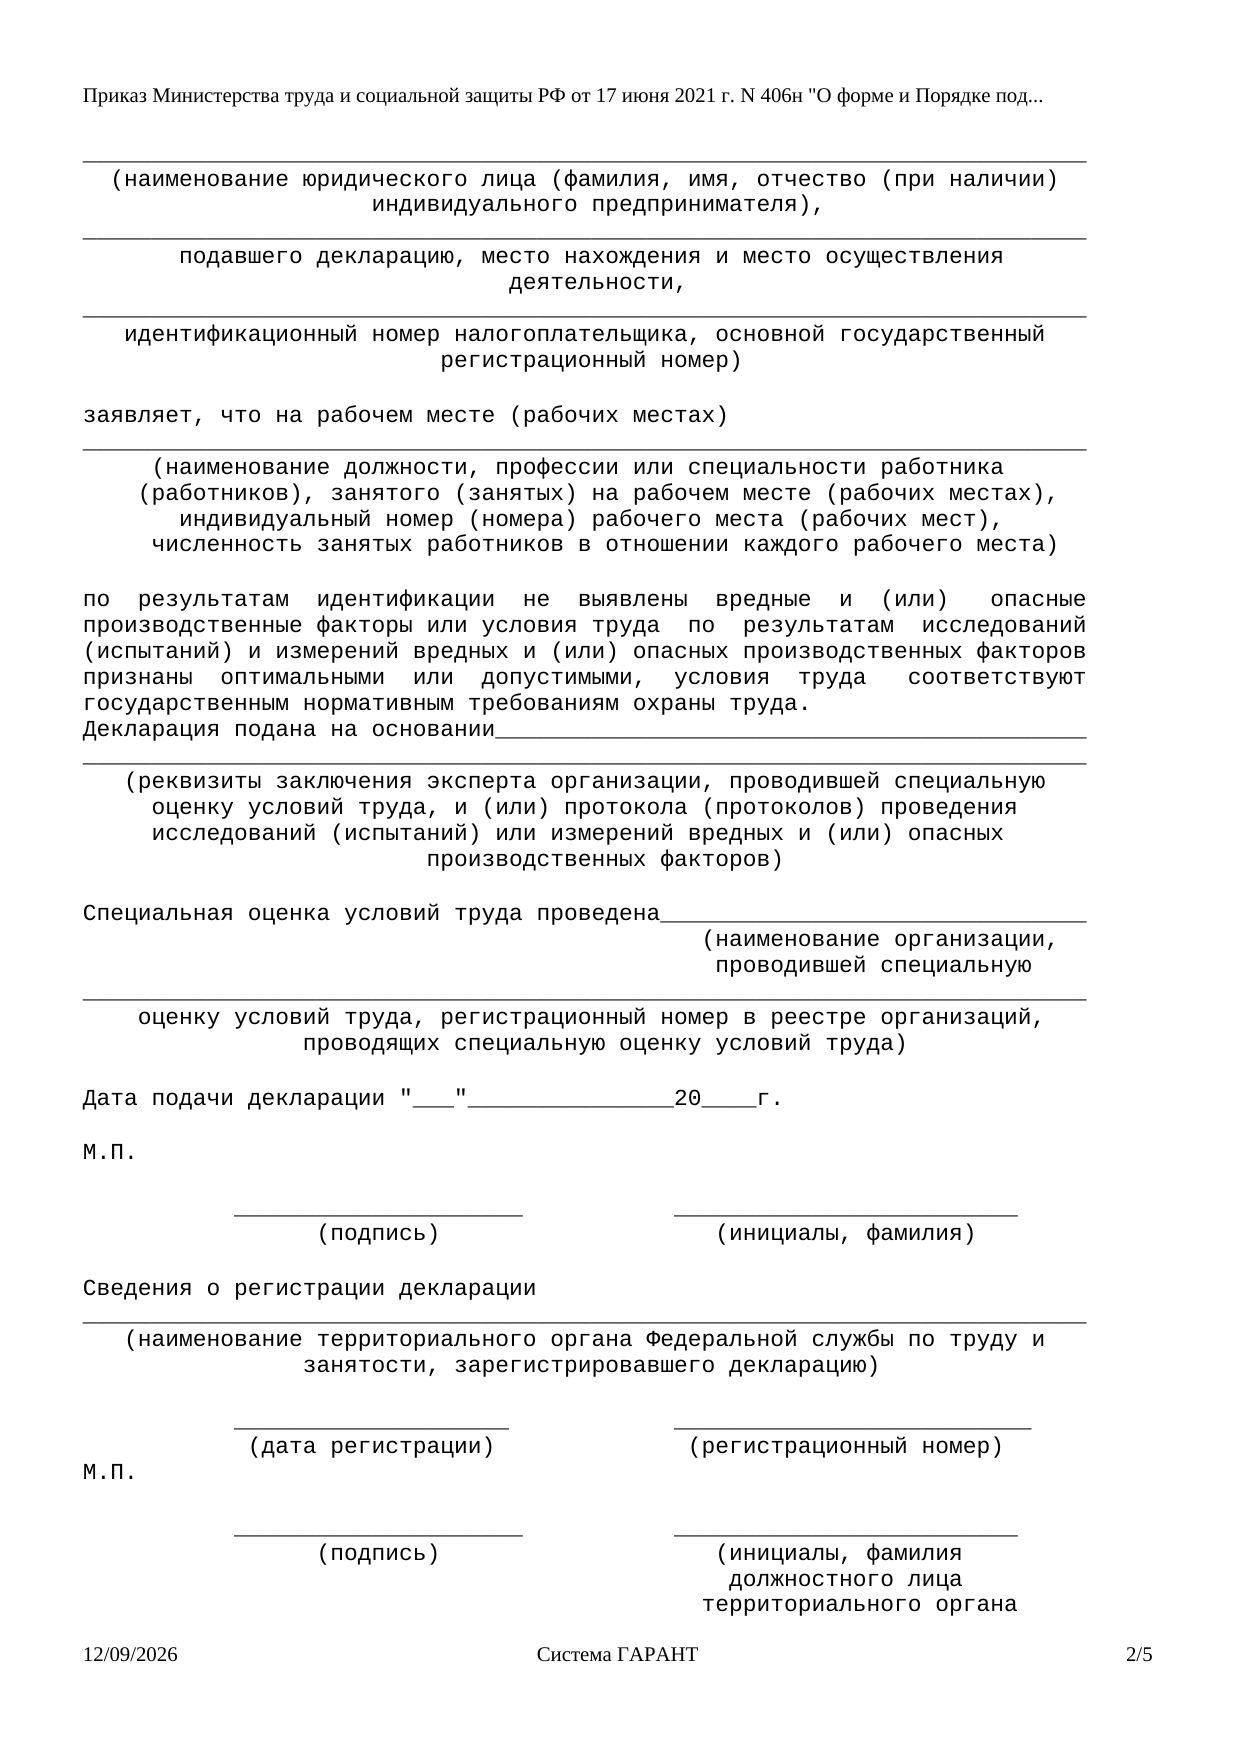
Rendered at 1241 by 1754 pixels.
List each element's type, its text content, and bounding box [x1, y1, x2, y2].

text индивидуальный номер (номера) рабочего места (рабочих мест), [83, 507, 1157, 533]
text _________________________________________________________________________ [83, 141, 1157, 167]
text _________________________________________________________________________ [83, 429, 1157, 455]
text (наименование территориального органа Федеральной службы по труду и [83, 1328, 1157, 1354]
text занятости, зарегистрировавшего декларацию) [83, 1354, 1157, 1380]
text (подпись) (инициалы, фамилия [83, 1541, 1157, 1567]
text (испытаний) и измерений вредных и (или) опасных производственных факторов [83, 639, 1157, 665]
text деятельности, [83, 271, 1157, 297]
text ____________________ __________________________ [83, 1408, 1157, 1434]
text _____________________ _________________________ [83, 1195, 1157, 1221]
text Сведения о регистрации декларации [83, 1276, 1157, 1302]
text _________________________________________________________________________ [83, 743, 1157, 769]
text производственные факторы или условия труда по результатам исследований [83, 613, 1157, 639]
text исследований (испытаний) или измерений вредных и (или) опасных [83, 821, 1157, 847]
text территориального органа [83, 1593, 1157, 1619]
text производственных факторов) [83, 847, 1157, 873]
text оценку условий труда, регистрационный номер в реестре организаций, [83, 1005, 1157, 1031]
text проводившей специальную [83, 953, 1157, 979]
text оценку условий труда, и (или) протокола (протоколов) проведения [83, 795, 1157, 821]
text должностного лица [83, 1567, 1157, 1593]
text Дата подачи декларации "___"_______________20____г. [83, 1086, 1157, 1112]
text _________________________________________________________________________ [83, 1302, 1157, 1328]
text _________________________________________________________________________ [83, 297, 1157, 322]
text Декларация подана на основании___________________________________________ [83, 717, 1157, 743]
text (подпись) (инициалы, фамилия) [83, 1221, 1157, 1247]
text регистрационный номер) [83, 348, 1157, 374]
text подавшего декларацию, место нахождения и место осуществления [83, 245, 1157, 271]
text признаны оптимальными или допустимыми, условия труда соответствуют [83, 665, 1157, 691]
text (наименование организации, [83, 927, 1157, 953]
text численность занятых работников в отношении каждого рабочего места) [83, 533, 1157, 559]
text (реквизиты заключения эксперта организации, проводившей специальную [83, 769, 1157, 795]
text (работников), занятого (занятых) на рабочем месте (рабочих местах), [83, 481, 1157, 507]
text _________________________________________________________________________ [83, 219, 1157, 245]
text М.П. [83, 1141, 1157, 1167]
text М.П. [83, 1460, 1157, 1486]
text заявляет, что на рабочем месте (рабочих местах) [83, 403, 1157, 429]
text _________________________________________________________________________ [83, 979, 1157, 1005]
text _____________________ _________________________ [83, 1515, 1157, 1541]
text индивидуального предпринимателя), [83, 193, 1157, 219]
text (наименование должности, профессии или специальности работника [83, 455, 1157, 481]
text (наименование юридического лица (фамилия, имя, отчество (при наличии) [83, 167, 1157, 193]
text (дата регистрации) (регистрационный номер) [83, 1434, 1157, 1460]
text государственным нормативным требованиям охраны труда. [83, 691, 1157, 717]
text идентификационный номер налогоплательщика, основной государственный [83, 322, 1157, 348]
text проводящих специальную оценку условий труда) [83, 1031, 1157, 1057]
text по результатам идентификации не выявлены вредные и (или) опасные [83, 587, 1157, 613]
text Специальная оценка условий труда проведена_______________________________ [83, 902, 1157, 927]
